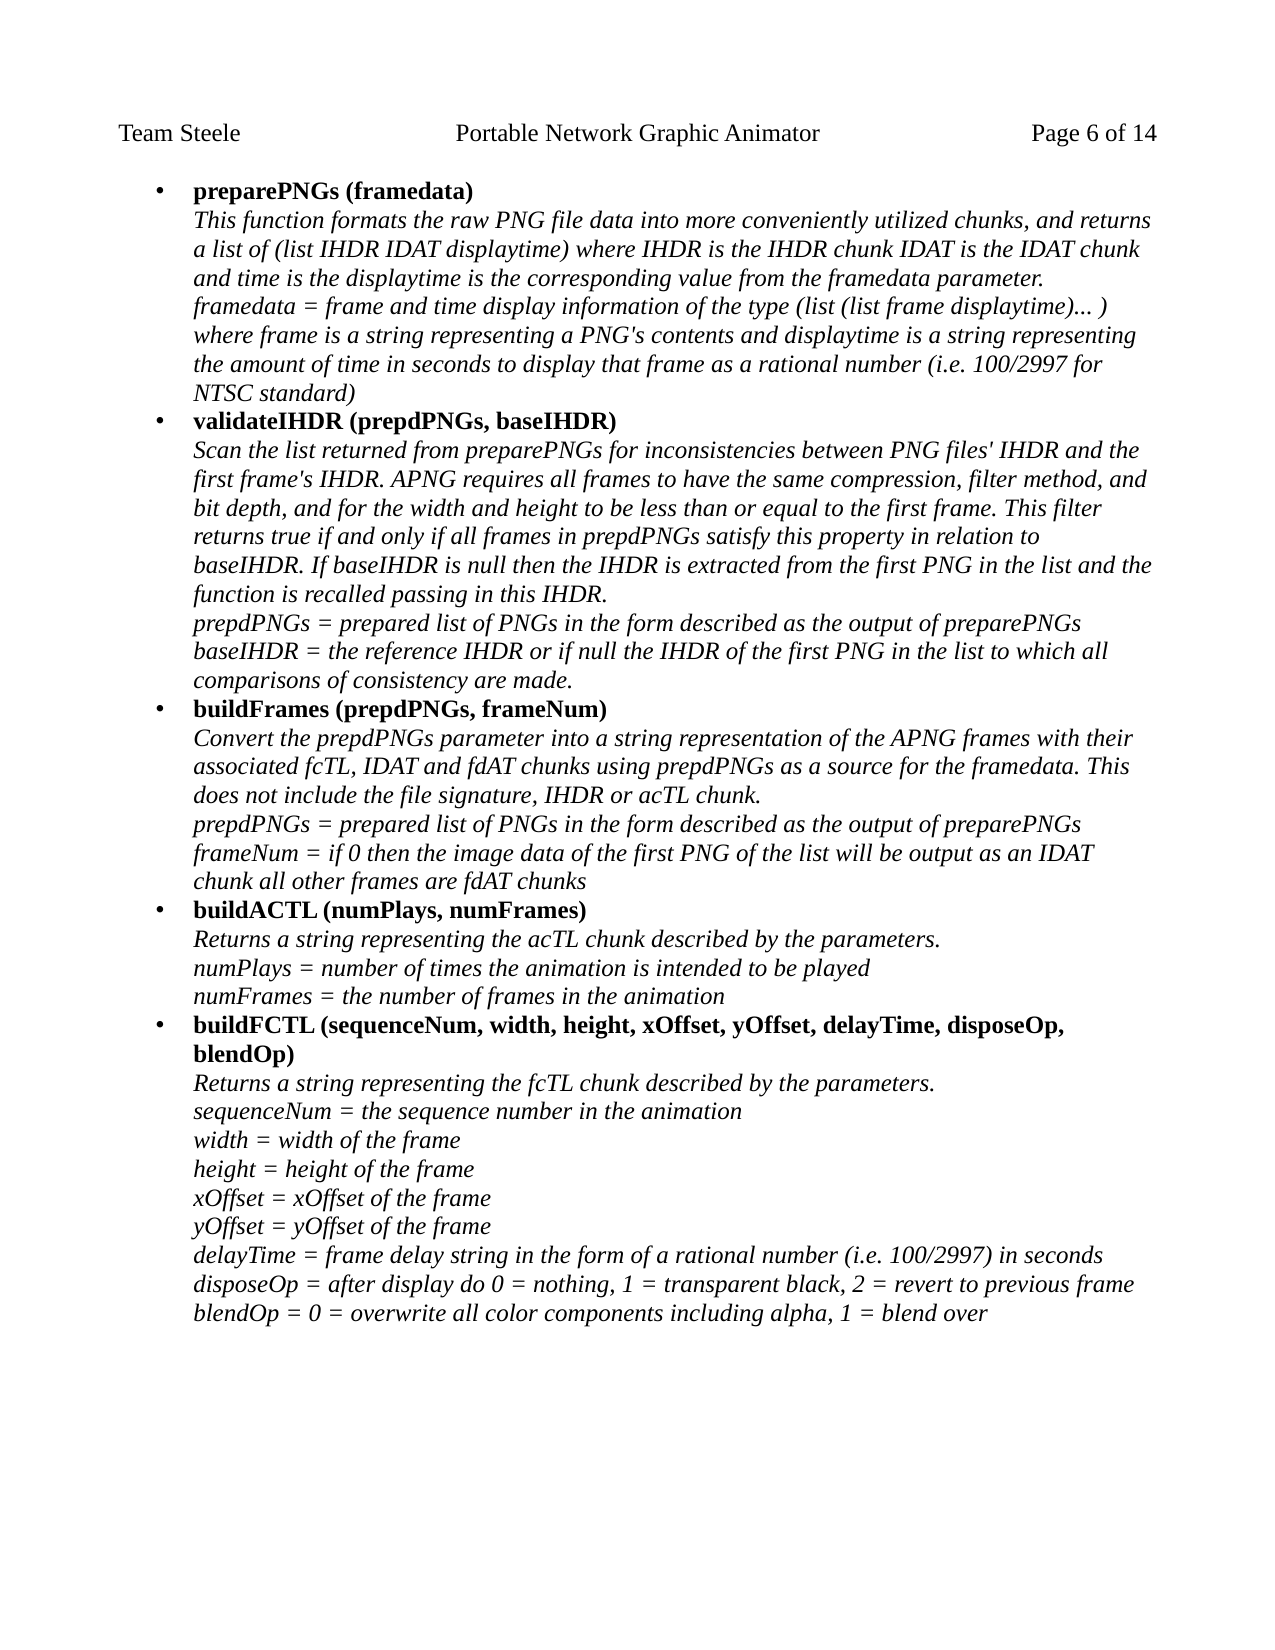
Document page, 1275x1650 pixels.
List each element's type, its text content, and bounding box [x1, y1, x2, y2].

list buildFrames (prepdPNGs, frameNum) Convert the prepdPNGs parameter into a string representation of the APNG frames with their associated fcTL, IDAT and fdAT chunks using prepdPNGs as a source for the framedata. This does not include the file signature, IHDR or acTL chunk. prepdPNGs = prepared list of PNGs in the form described as the output of preparePNGs frameNum = if 0 then the image data of the first PNG of the list will be output as an IDAT chunk all other frames are fdAT chunks [156, 694, 1157, 895]
list buildACTL (numPlays, numFrames) Returns a string representing the acTL chunk described by the parameters. numPlays = number of times the animation is intended to be played numFrames = the number of frames in the animation [156, 895, 1157, 1010]
list validateIHDR (prepdPNGs, baseIHDR) Scan the list returned from preparePNGs for inconsistencies between PNG files' IHDR and the first frame's IHDR. APNG requires all frames to have the same compression, filter method, and bit depth, and for the width and height to be less than or equal to the first frame. This filter returns true if and only if all frames in prepdPNGs satisfy this property in relation to baseIHDR. If baseIHDR is null then the IHDR is extracted from the first PNG in the list and the function is recalled passing in this IHDR. prepdPNGs = prepared list of PNGs in the form described as the output of preparePNGs baseIHDR = the reference IHDR or if null the IHDR of the first PNG in the list to which all comparisons of consistency are made. [156, 406, 1157, 694]
list preparePNGs (framedata) This function formats the raw PNG file data into more conveniently utilized chunks, and returns a list of (list IHDR IDAT displaytime) where IHDR is the IHDR chunk IDAT is the IDAT chunk and time is the displaytime is the corresponding value from the framedata parameter. framedata = frame and time display information of the type (list (list frame displaytime)... ) where frame is a string representing a PNG's contents and displaytime is a string representing the amount of time in seconds to display that frame as a rational number (i.e. 100/2997 for NTSC standard) [156, 176, 1157, 406]
list buildFCTL (sequenceNum, width, height, xOffset, yOffset, delayTime, disposeOp, blendOp) Returns a string representing the fcTL chunk described by the parameters. sequenceNum = the sequence number in the animation width = width of the frame height = height of the frame xOffset = xOffset of the frame yOffset = yOffset of the frame delayTime = frame delay string in the form of a rational number (i.e. 100/2997) in seconds disposeOp = after display do 0 = nothing, 1 = transparent black, 2 = revert to previous frame blendOp = 0 = overwrite all color components including alpha, 1 = blend over [156, 1010, 1157, 1326]
